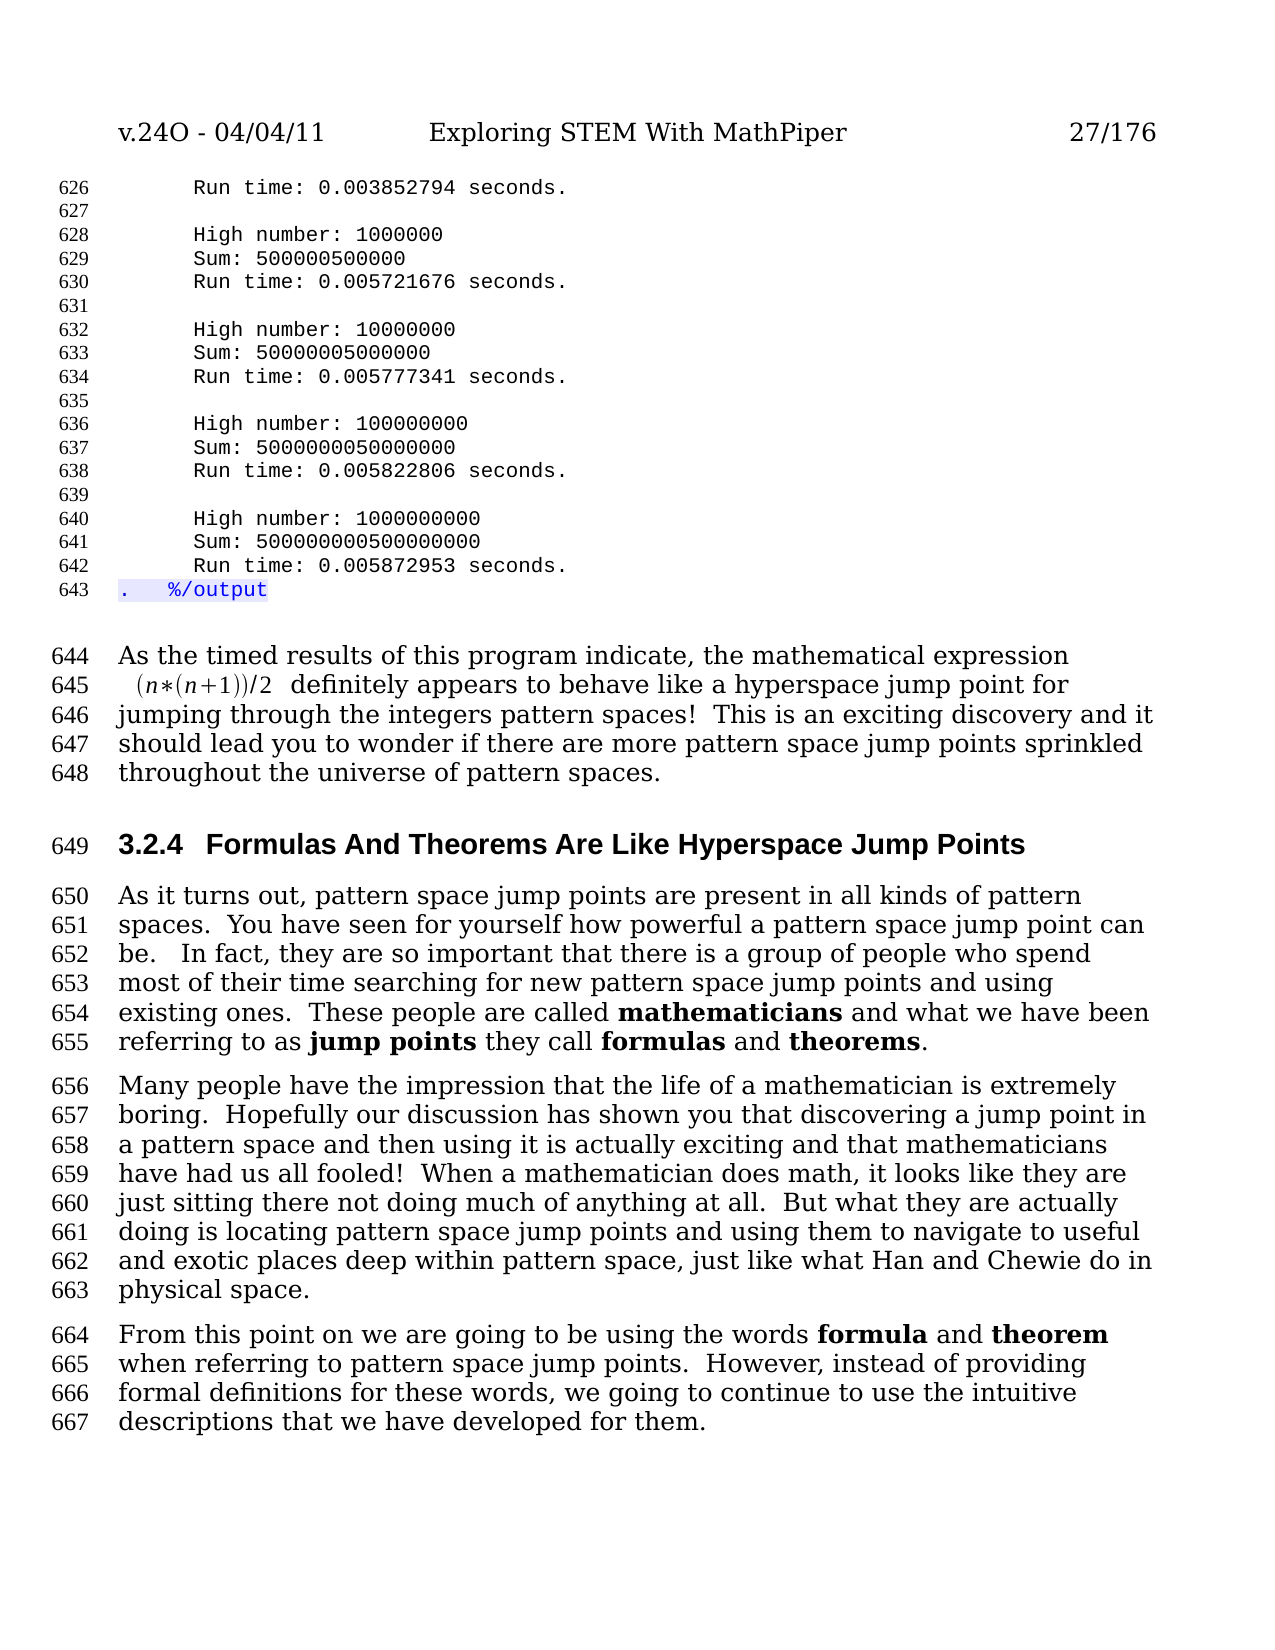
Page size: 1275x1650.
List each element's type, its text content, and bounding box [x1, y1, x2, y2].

text Many people have the impression that the life of a mathematician is extremely boring. Hopefully our discussion has shown you that discovering a jump point in a pattern space and then using it is actually exciting and that mathematicians have had us all fooled! When a mathematician does math, it looks like they are just sitting there not doing much of anything at all. But what they are actually doing is locating pattern space jump points and using them to navigate to useful and exotic places deep within pattern space, just like what Han and Chewie do in physical space. [118, 1072, 1157, 1305]
text Run time: 0.005872953 seconds. [118, 555, 1157, 579]
text High number: 1000000 [118, 224, 1157, 248]
text Run time: 0.005822806 seconds. [118, 461, 1157, 484]
text As it turns out, pattern space jump points are present in all kinds of pattern spaces. You have seen for yourself how powerful a pattern space jump point can be. In fact, they are so important that there is a group of people who spend most of their time searching for new pattern space jump points and using existing ones. These people are called mathematicians and what we have been referring to as jump points they call formulas and theorems. [118, 881, 1157, 1057]
subtitle Formulas And Theorems Are Like Hyperspace Jump Points [118, 827, 1157, 860]
text Run time: 0.003852794 seconds. [118, 177, 1157, 200]
text Sum: 500000000500000000 [118, 531, 1157, 555]
text High number: 10000000 [118, 319, 1157, 342]
text Sum: 500000500000 [118, 248, 1157, 271]
text High number: 1000000000 [118, 508, 1157, 531]
text As the timed results of this program indicate, the mathematical expressiondefinitely appears to behave like a hyperspace jump point for jumping through the integers pattern spaces! This is an exciting discovery and it should lead you to wonder if there are more pattern space jump points sprinkled throughout the universe of pattern spaces. [118, 641, 1157, 788]
text High number: 100000000 [118, 413, 1157, 437]
text . %/output [118, 579, 1157, 602]
text Run time: 0.005777341 seconds. [118, 366, 1157, 389]
text Sum: 5000000050000000 [118, 437, 1157, 461]
text From this point on we are going to be using the words formula and theorem when referring to pattern space jump points. However, instead of providing formal definitions for these words, we going to continue to use the intuitive descriptions that we have developed for them. [118, 1320, 1157, 1437]
text Run time: 0.005721676 seconds. [118, 271, 1157, 295]
text Sum: 50000005000000 [118, 342, 1157, 366]
